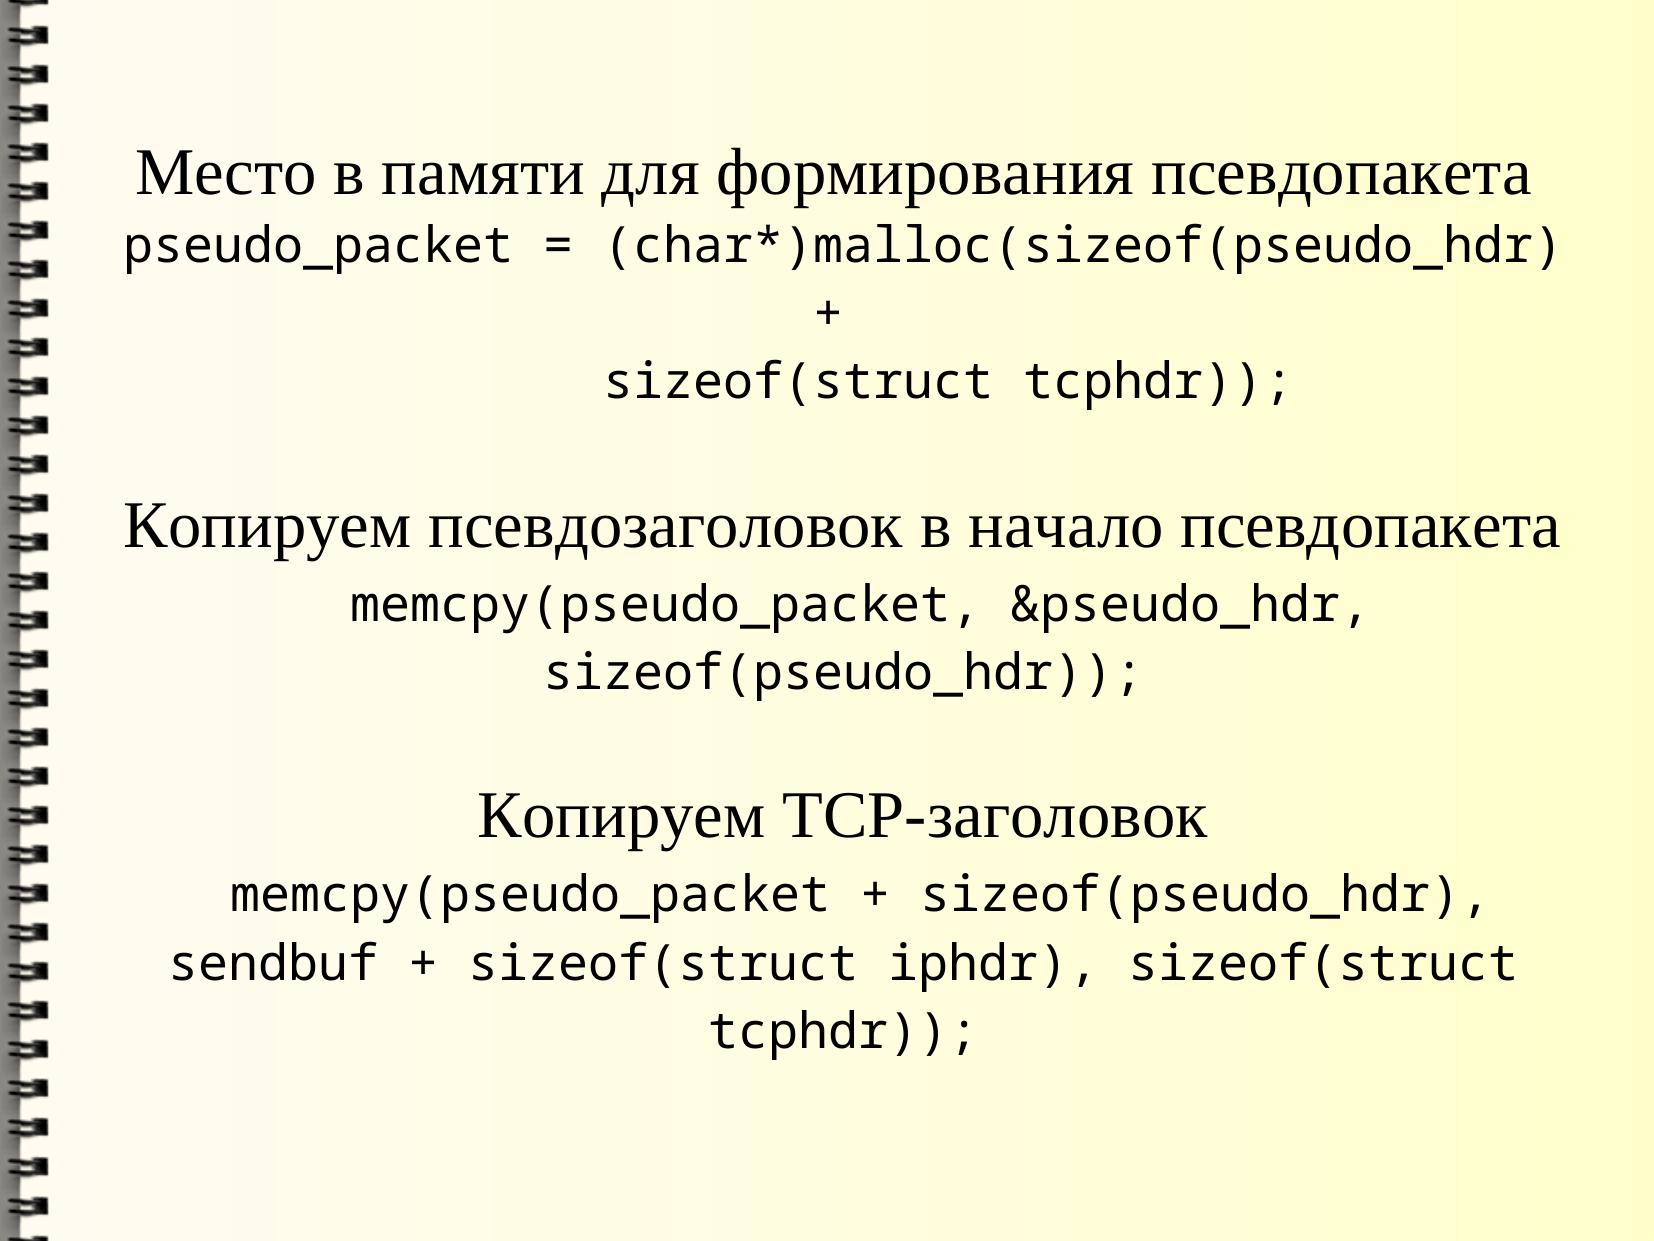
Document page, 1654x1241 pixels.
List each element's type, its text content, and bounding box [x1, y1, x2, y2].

picture [0, 0, 1654, 1241]
subtitle Место в памяти для формирования псевдопакета pseudo_packet = (char*)malloc(sizeof(pseudo_hdr) + sizeof(struct tcphdr)); Копируем псевдозаголовок в начало псевдопакета memcpy(pseudo_packet, &pseudo_hdr, sizeof(pseudo_hdr)); Копируем TCP-заголовок memcpy(pseudo_packet + sizeof(pseudo_hdr), sendbuf + sizeof(struct iphdr), sizeof(struct tcphdr)); [121, 110, 1565, 1156]
